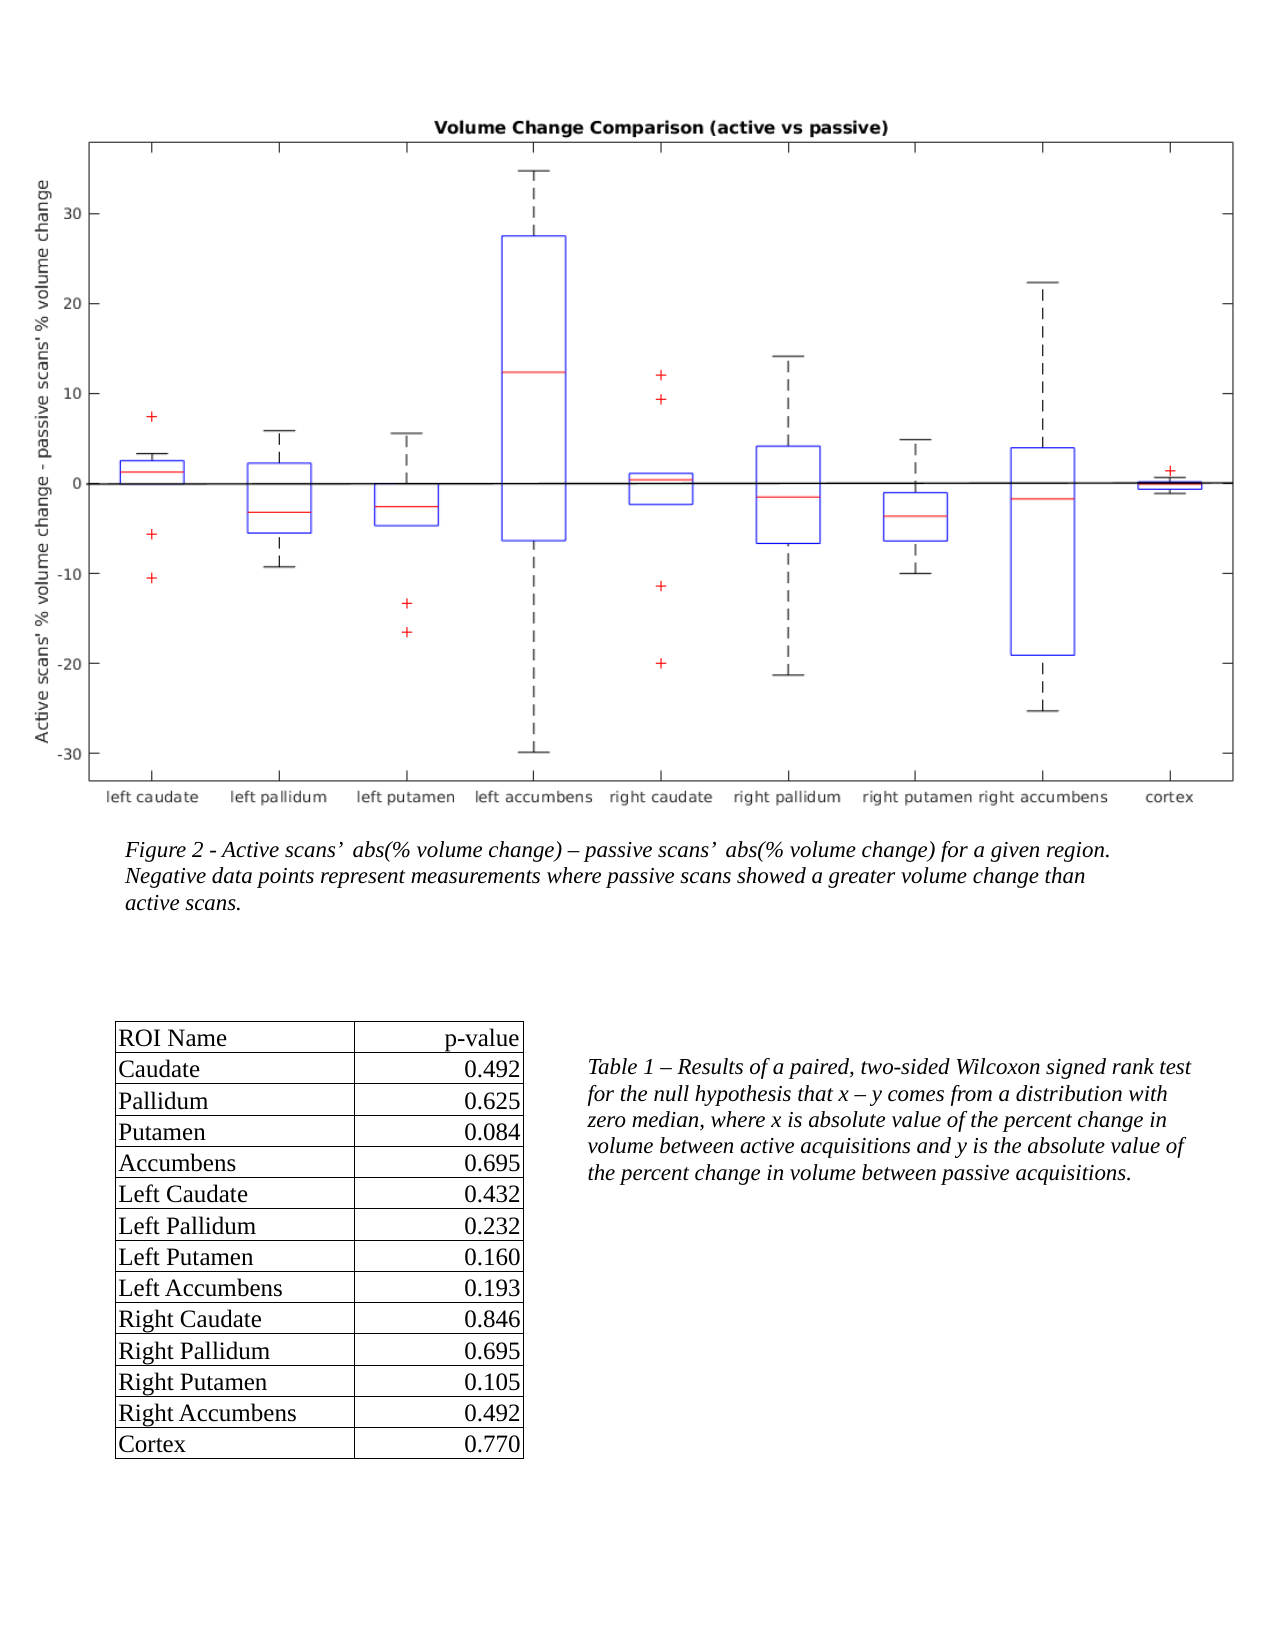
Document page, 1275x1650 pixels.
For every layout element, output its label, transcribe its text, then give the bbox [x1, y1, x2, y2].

table_cell 0.084 [355, 1116, 523, 1146]
table_cell Putamen [116, 1116, 354, 1146]
table_header ROI Name [116, 1022, 354, 1052]
table_cell 0.232 [355, 1209, 523, 1239]
table_cell 0.846 [355, 1303, 523, 1333]
table_cell Caudate [116, 1053, 354, 1083]
table_cell Right Accumbens [116, 1397, 354, 1427]
table_cell Right Pallidum [116, 1334, 354, 1364]
table_cell Right Caudate [116, 1303, 354, 1333]
table_cell Left Pallidum [116, 1209, 354, 1239]
picture [7, 83, 1269, 837]
table_cell 0.492 [355, 1397, 523, 1427]
table_cell 0.105 [355, 1366, 523, 1396]
table_cell Right Putamen [116, 1366, 354, 1396]
table_cell 0.492 [355, 1053, 523, 1083]
table_cell 0.160 [355, 1241, 523, 1271]
table_cell 0.193 [355, 1272, 523, 1302]
table_cell Cortex [116, 1428, 354, 1458]
table_cell Left Caudate [116, 1178, 354, 1208]
table_cell Pallidum [116, 1084, 354, 1114]
table_cell 0.695 [355, 1334, 523, 1364]
table_cell 0.432 [355, 1178, 523, 1208]
table_cell Left Accumbens [116, 1272, 354, 1302]
table_cell Left Putamen [116, 1241, 354, 1271]
table_header p-value [355, 1022, 523, 1052]
table_cell 0.625 [355, 1084, 523, 1114]
table_cell Accumbens [116, 1147, 354, 1177]
table_cell 0.695 [355, 1147, 523, 1177]
table_cell 0.770 [355, 1428, 523, 1458]
